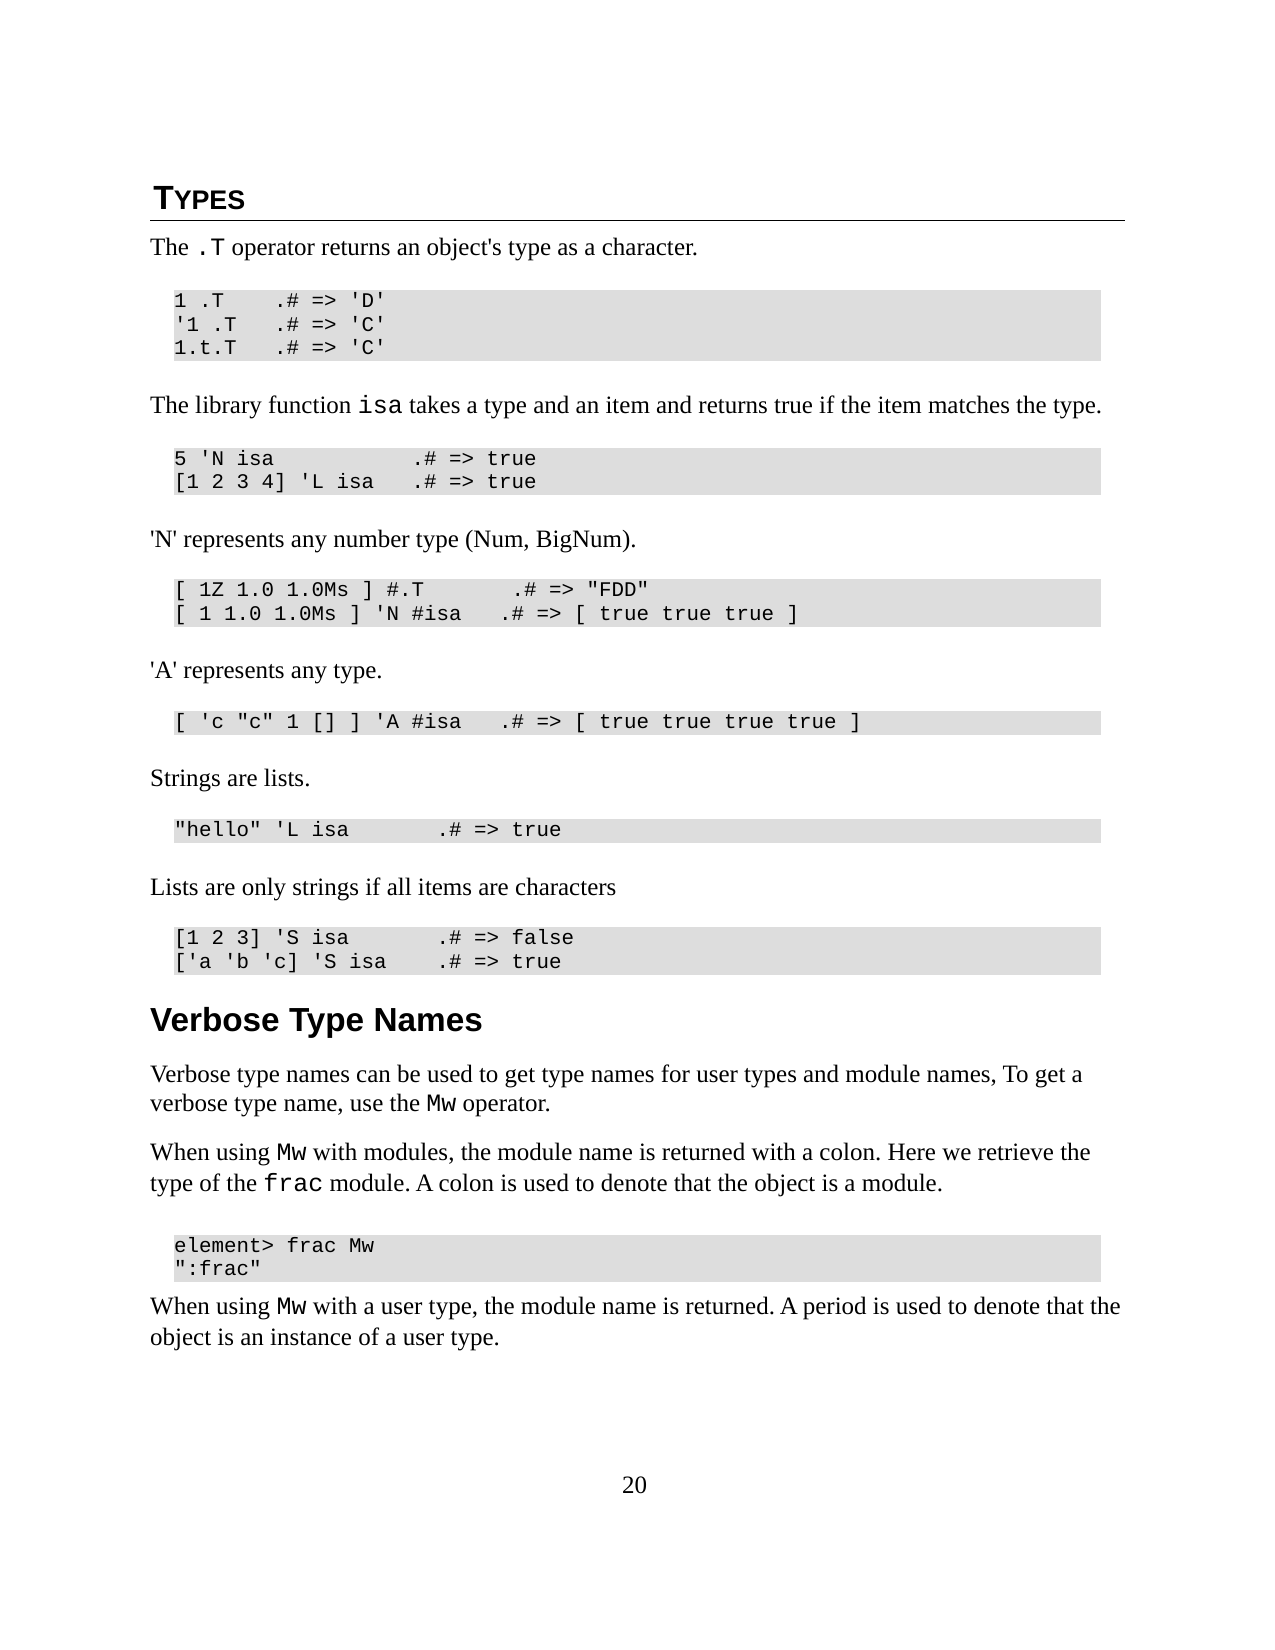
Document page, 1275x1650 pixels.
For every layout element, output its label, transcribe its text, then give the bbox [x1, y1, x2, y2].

text [ 1 1.0 1.0Ms ] 'N #isa .# => [ true true true ] [174, 603, 1101, 627]
text 'A' represents any type. [150, 655, 1125, 684]
text Lists are only strings if all items are characters [150, 872, 1125, 900]
text element> frac Mw [174, 1235, 1101, 1258]
text The .T operator returns an object's type as a character. [150, 232, 1125, 263]
text 5 'N isa .# => true [174, 448, 1101, 471]
text Verbose type names can be used to get type names for user types and module names, To get a verbose type name, use the Mw operator. [150, 1059, 1125, 1119]
subtitle Verbose Type Names [150, 1000, 1125, 1038]
text "hello" 'L isa .# => true [174, 819, 1101, 843]
text When using Mw with modules, the module name is returned with a colon. Here we retrieve the type of the frac module. A colon is used to denote that the object is a module. [150, 1137, 1125, 1199]
text 1 .T .# => 'D' [174, 290, 1101, 314]
text [ 1Z 1.0 1.0Ms ] #.T .# => "FDD" [174, 579, 1101, 603]
subtitle Types [150, 175, 1125, 220]
text Strings are lists. [150, 763, 1125, 792]
text ['a 'b 'c] 'S isa .# => true [174, 951, 1101, 975]
text [ 'c "c" 1 [] ] 'A #isa .# => [ true true true true ] [174, 711, 1101, 735]
text The library function isa takes a type and an item and returns true if the item matches the type. [150, 390, 1125, 421]
text When using Mw with a user type, the module name is returned. A period is used to denote that the object is an instance of a user type. [150, 1291, 1125, 1351]
text '1 .T .# => 'C' [174, 314, 1101, 337]
text ":frac" [174, 1258, 1101, 1282]
text 'N' represents any number type (Num, BigNum). [150, 524, 1125, 552]
text [1 2 3] 'S isa .# => false [174, 927, 1101, 951]
text [1 2 3 4] 'L isa .# => true [174, 471, 1101, 495]
text 1.t.T .# => 'C' [174, 337, 1101, 361]
